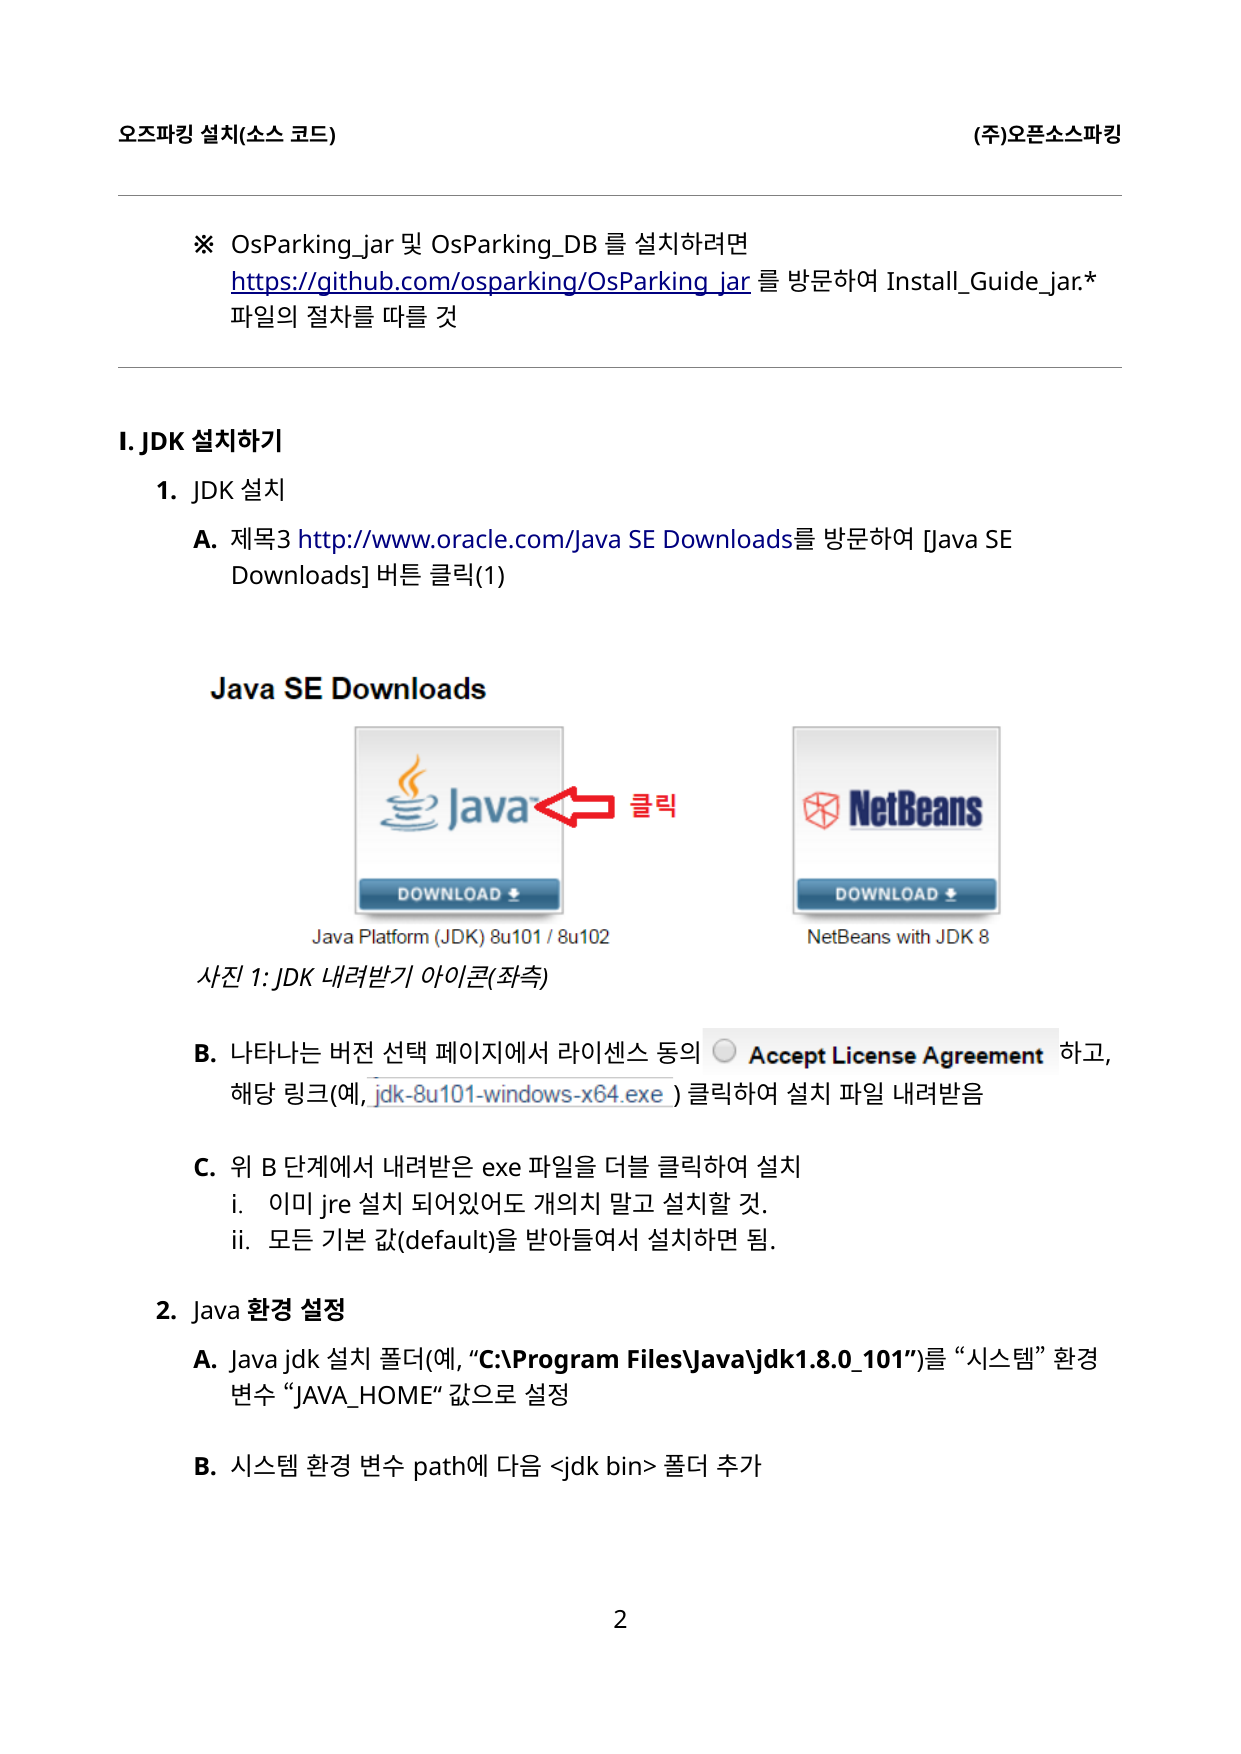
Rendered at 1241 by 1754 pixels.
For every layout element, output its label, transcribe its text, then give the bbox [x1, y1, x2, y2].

list 제목3 http://www.oracle.com/Java SE Downloads를 방문하여 [Java SE Downloads] 버튼 클릭(사진 1) [193, 519, 1122, 609]
list 이미 jre 설치 되어있어도 개의치 말고 설치할 것. [231, 1184, 1122, 1220]
list 위 B 단계에서 내려받은 exe 파일을 더블 클릭하여 설치 [193, 1148, 1122, 1184]
list 모든 기본 값(default)을 받아들여서 설치하면 됨. [231, 1220, 1122, 1257]
list Java jdk 설치 폴더(예, “C:\Program Files\Java\jdk1.8.0_101”)를 “시스템” 환경 변수 “JAVA_HOME“ 값으로 설정 [193, 1339, 1122, 1446]
picture [366, 1077, 674, 1114]
text 사진 1: JDK 내려받기 아이콘(좌측) [196, 958, 1045, 994]
subtitle Ⅰ. JDK 설치하기 [118, 422, 1122, 458]
list OsParking_jar 및 OsParking_DB 를 설치하려면 https://github.com/osparking/OsParking_jar 를 방문하여 Install_Guide_jar.* 파일의 절차를 따를 것 [193, 225, 1122, 333]
picture [195, 655, 1045, 958]
list 시스템 환경 변수 path에 다음 <jdk bin> 폴더 추가 [193, 1446, 1122, 1516]
picture [702, 1028, 1059, 1075]
list Java 환경 설정 [156, 1291, 1122, 1327]
list JDK 설치 [156, 470, 1122, 507]
list 나타나는 버전 선택 페이지에서 라이센스 동의하고, 해당 링크(예,) 클릭하여 설치 파일 내려받음 [193, 1036, 1122, 1115]
